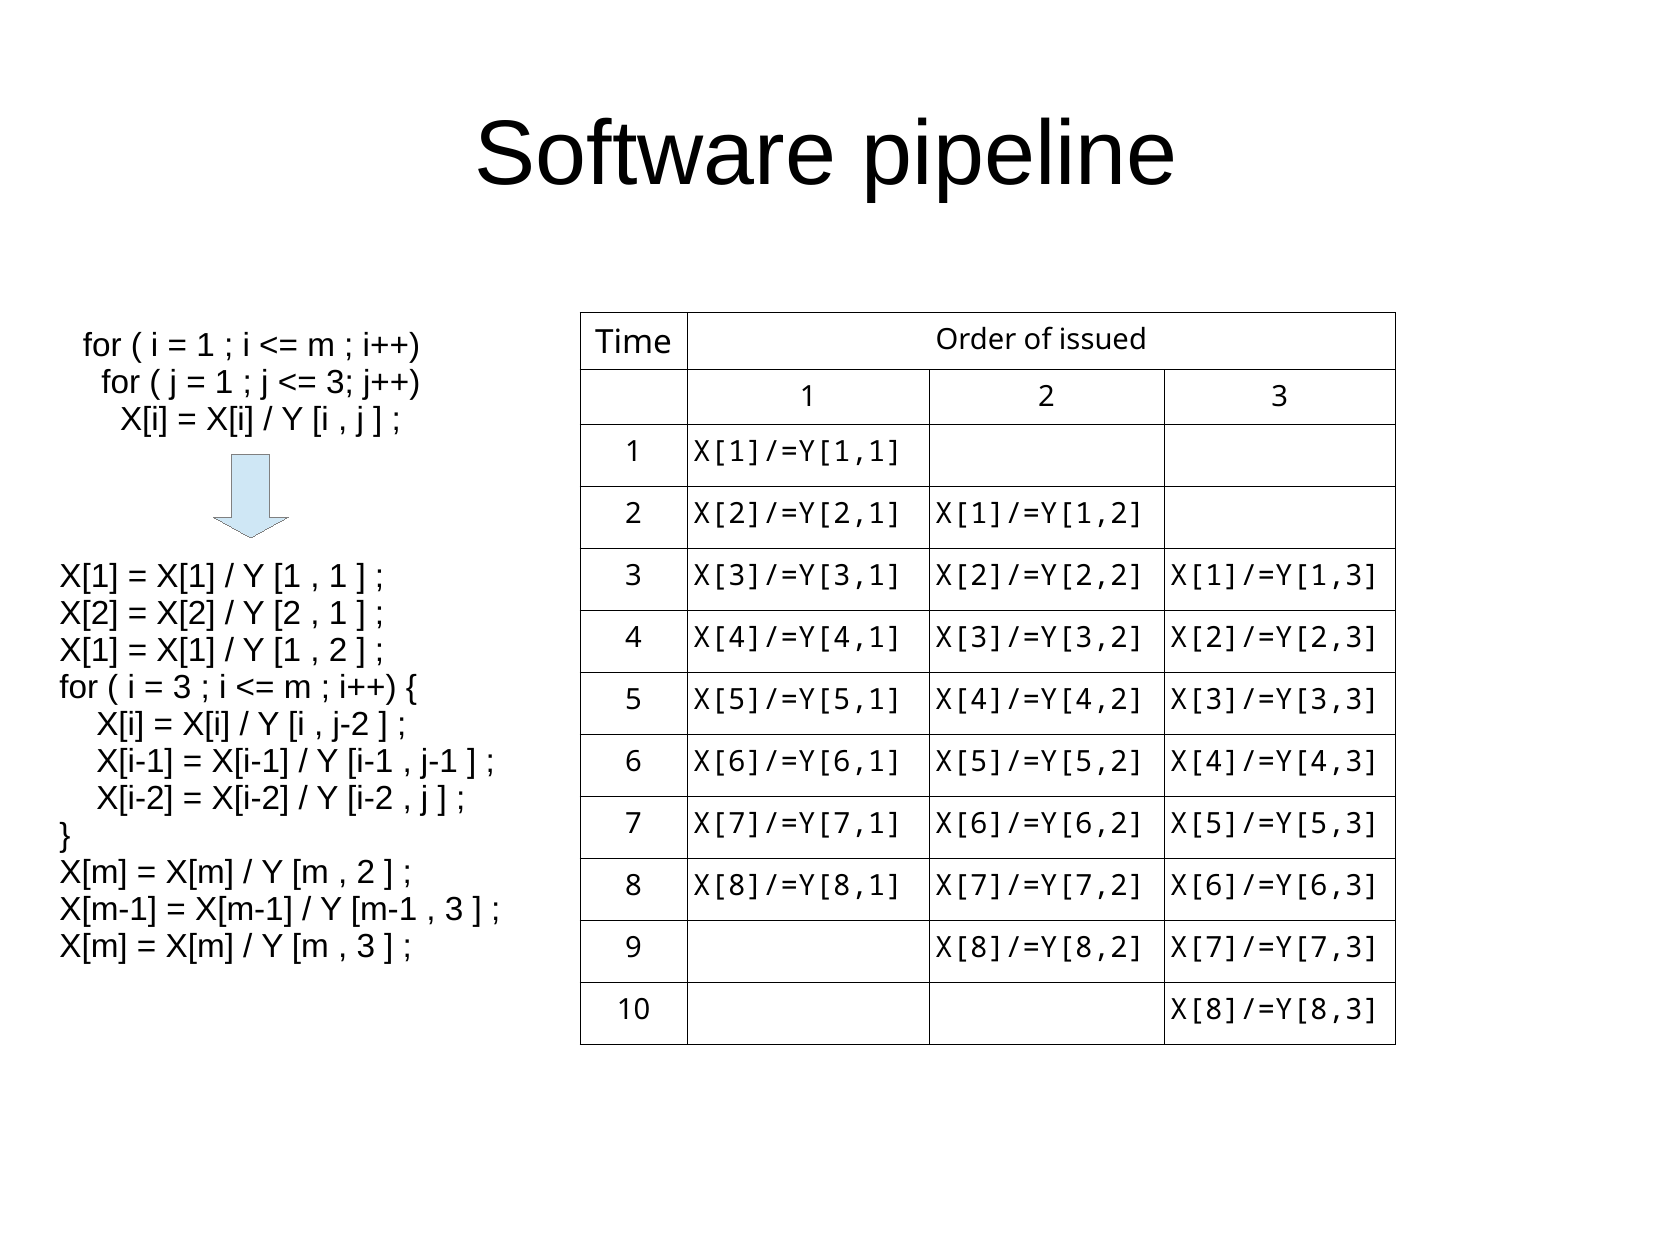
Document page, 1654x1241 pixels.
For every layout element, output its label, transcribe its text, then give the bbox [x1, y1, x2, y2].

table_cell X[2]/=Y[2,2] [930, 549, 1164, 610]
table_cell 1 [581, 425, 687, 486]
table_cell X[3]/=Y[3,3] [1165, 673, 1395, 734]
table_cell X[8]/=Y[8,1] [688, 859, 929, 920]
table_cell X[6]/=Y[6,1] [688, 735, 929, 796]
table_cell 3 [1165, 370, 1395, 424]
table_cell [930, 983, 1164, 1044]
table_cell [581, 370, 687, 424]
table_cell 10 [581, 983, 687, 1044]
table_cell 3 [581, 549, 687, 610]
title Software pipeline [82, 49, 1571, 257]
table_cell X[7]/=Y[7,1] [688, 797, 929, 858]
table_cell 9 [581, 921, 687, 982]
table_cell X[2]/=Y[2,1] [688, 487, 929, 548]
table_cell X[7]/=Y[7,3] [1165, 921, 1395, 982]
table_cell X[1]/=Y[1,1] [688, 425, 929, 486]
table_cell X[3]/=Y[3,2] [930, 611, 1164, 672]
text_box [213, 454, 289, 538]
table_cell X[1]/=Y[1,3] [1165, 549, 1395, 610]
table_cell X[5]/=Y[5,3] [1165, 797, 1395, 858]
table_cell 2 [581, 487, 687, 548]
table_cell [1165, 487, 1395, 548]
table_cell X[4]/=Y[4,1] [688, 611, 929, 672]
table_cell [688, 921, 929, 982]
table_cell X[5]/=Y[5,1] [688, 673, 929, 734]
table_cell [930, 425, 1164, 486]
table_cell [1165, 425, 1395, 486]
table_header Time [581, 313, 687, 369]
table_cell X[6]/=Y[6,3] [1165, 859, 1395, 920]
table_cell [688, 983, 929, 1044]
table_cell X[4]/=Y[4,2] [930, 673, 1164, 734]
table_cell X[6]/=Y[6,2] [930, 797, 1164, 858]
table_cell X[8]/=Y[8,3] [1165, 983, 1395, 1044]
table_cell 5 [581, 673, 687, 734]
table_cell X[7]/=Y[7,2] [930, 859, 1164, 920]
text_box X[1] = X[1] / Y [1 , 1 ] ; X[2] = X[2] / Y [2 , 1 ] ; X[1] = X[1] / Y [1 , 2 ] ; for ( i = 3 ; i <= m ; i++) { X[i] = X[i] / Y [i , j-2 ] ; X[i-1] = X[i-1] / Y [i-1 , j-1 ] ; X[i-2] = X[i-2] / Y [i-2 , j ] ; } X[m] = X[m] / Y [m , 2 ] ; X[m-1] = X[m-1] / Y [m-1 , 3 ] ; X[m] = X[m] / Y [m , 3 ] ; [44, 549, 570, 972]
table_cell X[2]/=Y[2,3] [1165, 611, 1395, 672]
table_cell X[8]/=Y[8,2] [930, 921, 1164, 982]
table_cell 7 [581, 797, 687, 858]
table_cell X[4]/=Y[4,3] [1165, 735, 1395, 796]
text_box for ( i = 1 ; i <= m ; i++) for ( j = 1 ; j <= 3; j++) X[i] = X[i] / Y [i , j ] ; [68, 319, 549, 549]
table_cell 4 [581, 611, 687, 672]
table_cell X[1]/=Y[1,2] [930, 487, 1164, 548]
table_cell X[5]/=Y[5,2] [930, 735, 1164, 796]
table_cell 1 [688, 370, 929, 424]
table_cell 2 [930, 370, 1164, 424]
table_cell 8 [581, 859, 687, 920]
table_cell X[3]/=Y[3,1] [688, 549, 929, 610]
table_cell 6 [581, 735, 687, 796]
table_header Order of issued [688, 313, 1395, 369]
